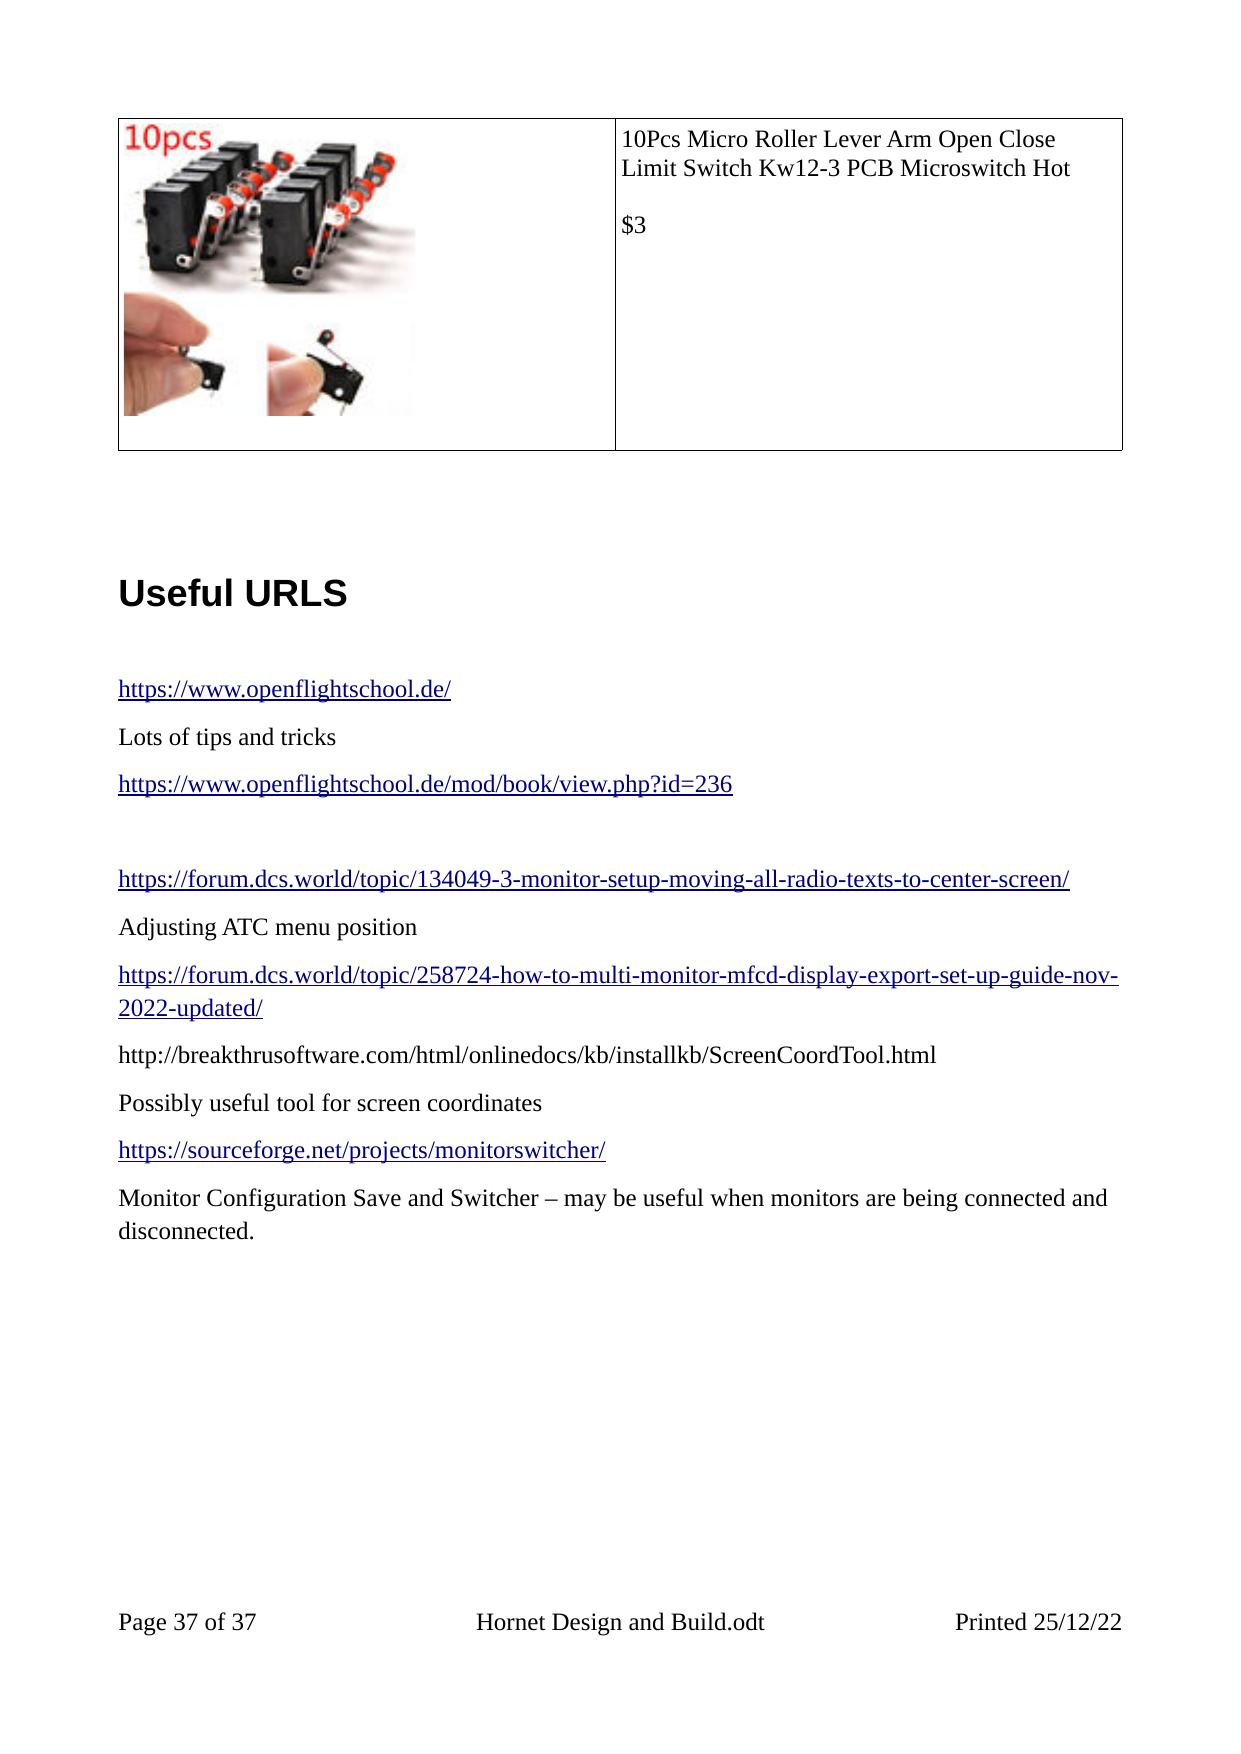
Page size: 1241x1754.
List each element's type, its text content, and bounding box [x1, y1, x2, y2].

table_cell [119, 119, 615, 450]
text Possibly useful tool for screen coordinates [118, 1088, 1122, 1117]
text https://www.openflightschool.de/ [118, 674, 1122, 703]
text https://forum.dcs.world/topic/134049-3-monitor-setup-moving-all-radio-texts-to-center-screen/ [118, 864, 1122, 893]
text http://breakthrusoftware.com/html/onlinedocs/kb/installkb/ScreenCoordTool.html [118, 1040, 1122, 1069]
text Lots of tips and tricks [118, 722, 1122, 751]
text https://sourceforge.net/projects/monitorswitcher/ [118, 1136, 1122, 1164]
table_cell 10Pcs Micro Roller Lever Arm Open Close Limit Switch Kw12-3 PCB Microswitch Hot $3 [616, 119, 1122, 450]
subtitle Useful URLS [118, 570, 1122, 614]
picture [123, 123, 416, 416]
text https://www.openflightschool.de/mod/book/view.php?id=236 [118, 769, 1122, 798]
text https://forum.dcs.world/topic/258724-how-to-multi-monitor-mfcd-display-export-set-up-guide-nov-2022-updated/ [118, 960, 1122, 1022]
text Adjusting ATC menu position [118, 912, 1122, 941]
text Monitor Configuration Save and Switcher – may be useful when monitors are being connected and disconnected. [118, 1183, 1122, 1245]
